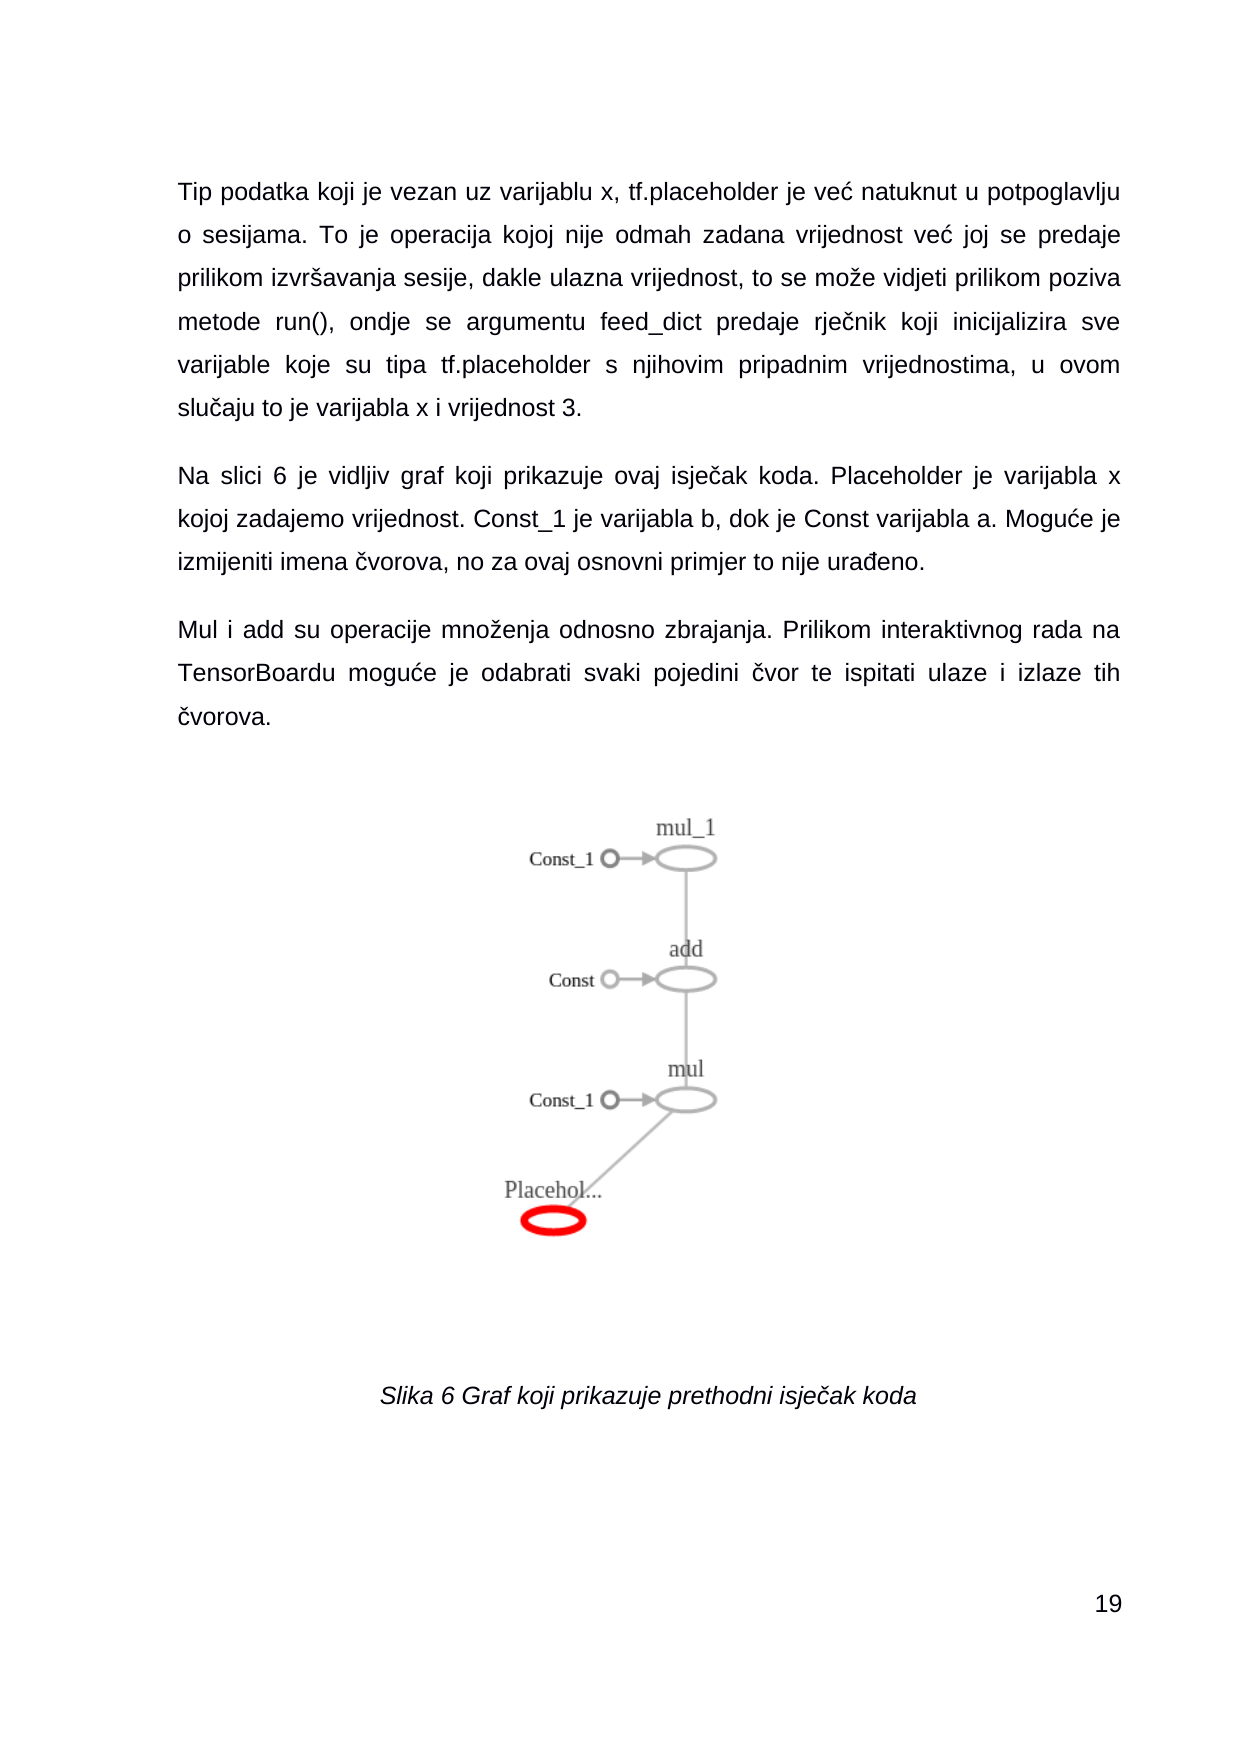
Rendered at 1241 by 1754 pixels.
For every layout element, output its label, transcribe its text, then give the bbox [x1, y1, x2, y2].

text Mul i add su operacije množenja odnosno zbrajanja. Prilikom interaktivnog rada na TensorBoardu moguće je odabrati svaki pojedini čvor te ispitati ulaze i izlaze tih čvorova. [177, 615, 1122, 730]
text Tip podatka koji je vezan uz varijablu x, tf.placeholder je već natuknut u potpoglavlju o sesijama. To je operacija kojoj nije odmah zadana vrijednost već joj se predaje prilikom izvršavanja sesije, dakle ulazna vrijednost, to se može vidjeti prilikom poziva metode run(), ondje se argumentu feed_dict predaje rječnik koji inicijalizira sve varijable koje su tipa tf.placeholder s njihovim pripadnim vrijednostima, u ovom slučaju to je varijabla x i vrijednost 3. [177, 177, 1122, 422]
text Na slici 6 je vidljiv graf koji prikazuje ovaj isječak koda. Placeholder je varijabla x kojoj zadajemo vrijednost. Const_1 je varijabla b, dok je Const varijabla a. Moguće je izmijeniti imena čvorova, no za ovaj osnovni primjer to nije urađeno. [177, 461, 1122, 576]
text Slika 6 Graf koji prikazuje prethodni isječak koda [177, 1381, 1122, 1410]
